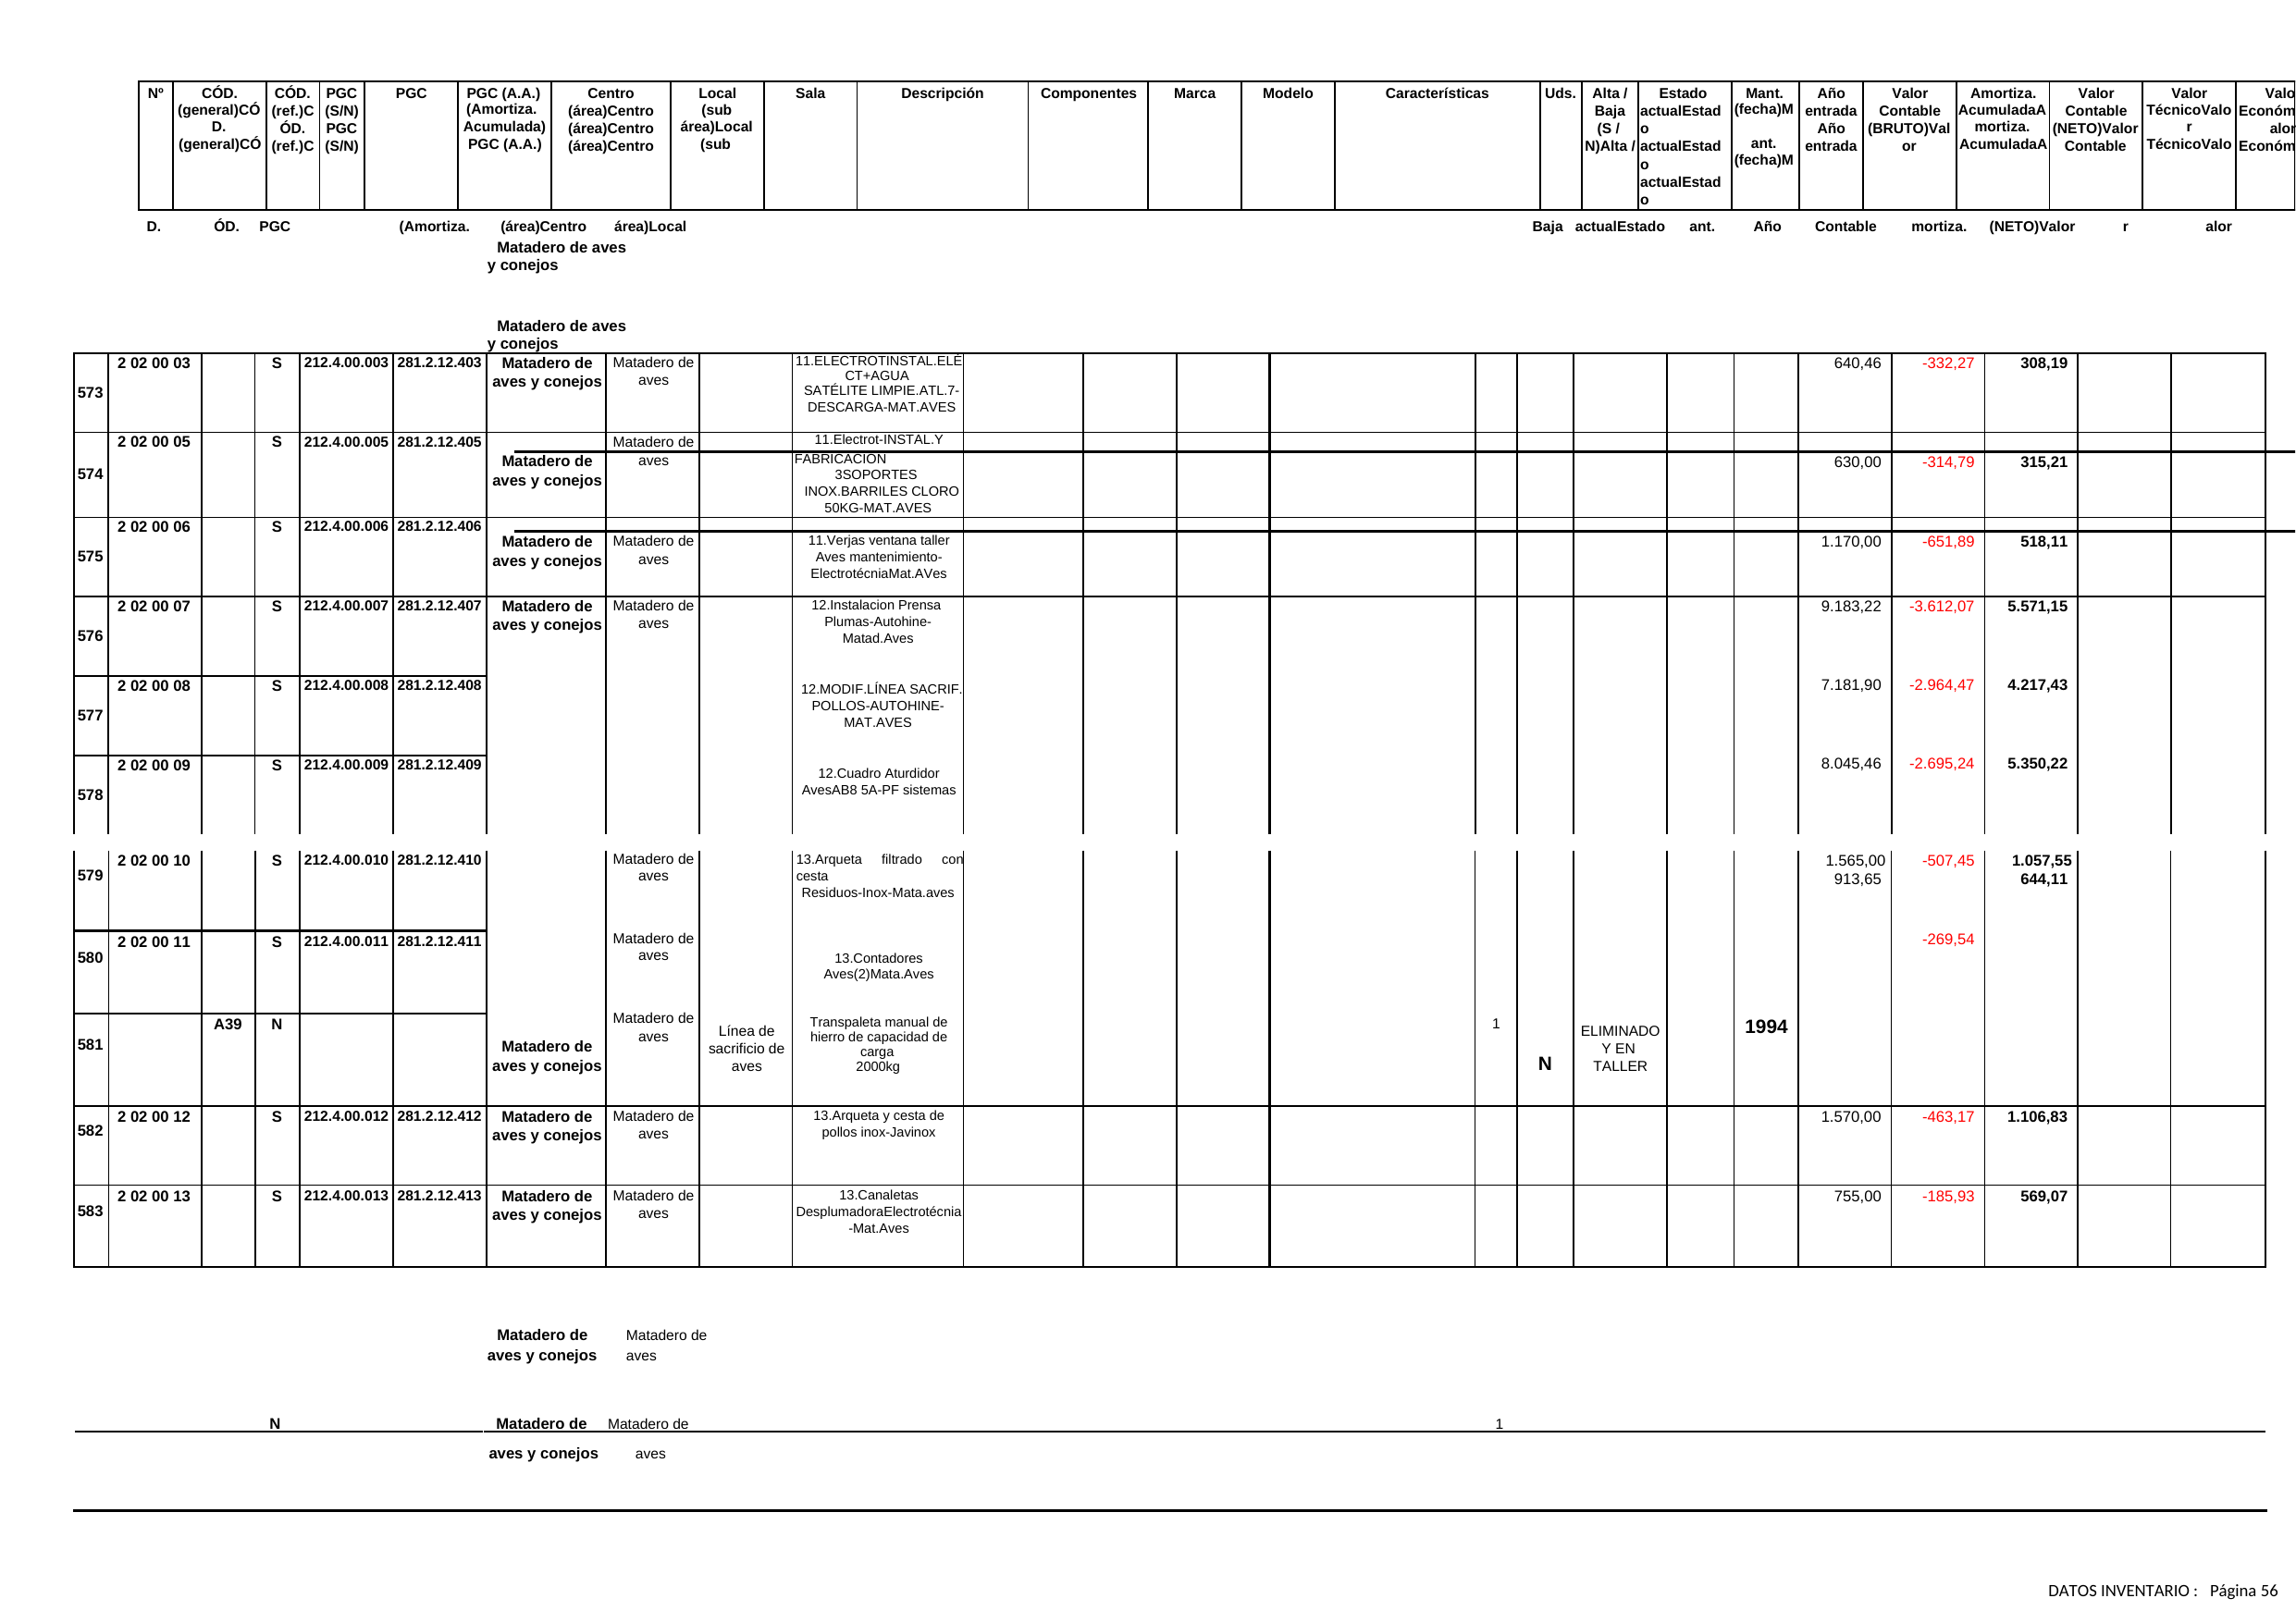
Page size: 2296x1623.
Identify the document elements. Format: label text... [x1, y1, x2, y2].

table_cell [1178, 597, 1268, 834]
table_cell [1799, 433, 1891, 450]
table_cell Transpaleta manual de hierro de capacidad de carga 2000kg [793, 1013, 963, 1105]
table_header [2079, 851, 2170, 1105]
table_cell A39 [203, 1014, 254, 1105]
table_cell 755,00 [1799, 1186, 1891, 1266]
table_cell [1893, 518, 1984, 530]
table_cell 569,07 [1985, 1186, 2077, 1266]
table_cell 578 [75, 756, 107, 834]
table_cell [2079, 1107, 2170, 1185]
table_cell 212.4.00.003 [301, 354, 392, 432]
table_cell [1476, 354, 1516, 432]
table_cell 630,00 [1799, 453, 1891, 516]
table_cell 12.Instalacion Prensa Plumas-Autohine- Matad.Aves 12.MODIF.LÍNEA SACRIF. POLLOS-AUTOHINE- MAT.AVES 12.Cuadro Aturdidor AvesAB8 5A-PF sistemas [793, 597, 963, 834]
table_header [1178, 851, 1268, 1013]
table_cell [1084, 354, 1176, 432]
table_header [1271, 851, 1475, 1013]
table_cell 212.4.00.008 [301, 677, 392, 755]
table_header 13.Arqueta filtrado con cesta Residuos-Inox-Mata.aves 13.Contadores Aves(2)Mata.Aves [793, 851, 963, 1013]
table_cell 1.570,00 [1799, 1107, 1891, 1185]
table_cell [964, 1107, 1082, 1185]
table_cell [607, 518, 698, 530]
table_header Línea de sacrificio de aves [700, 851, 792, 1105]
table_cell [1668, 453, 1734, 516]
table_cell [1476, 518, 1516, 530]
table_cell [1271, 1186, 1475, 1266]
table_cell [1178, 453, 1268, 516]
table_header 579 [75, 851, 108, 929]
table_cell S [255, 518, 299, 596]
table_cell [1518, 354, 1573, 432]
table_cell [1985, 518, 2077, 530]
table_header [1668, 851, 1734, 1105]
table_cell [700, 433, 792, 450]
table_cell 640,46 [1799, 354, 1891, 432]
table_cell [700, 354, 792, 432]
table_cell [964, 518, 1082, 530]
table_header [1475, 851, 1516, 1013]
table_cell [1799, 518, 1891, 530]
table_cell Matadero de aves [607, 597, 698, 834]
table_cell [964, 433, 1082, 450]
table_cell 212.4.00.006 [301, 518, 392, 596]
table_cell [1574, 597, 1666, 834]
table_cell [1271, 533, 1475, 596]
table_cell S [255, 597, 299, 675]
table_header 212.4.00.010 [301, 851, 392, 929]
table_cell [1475, 1186, 1516, 1266]
table_cell 518,11 [1985, 533, 2077, 596]
table_cell [1178, 533, 1268, 596]
table_cell [2172, 433, 2265, 450]
table_cell [1668, 354, 1734, 432]
table_cell 583 [75, 1186, 108, 1266]
table_cell S [255, 354, 299, 432]
table_cell [1084, 1107, 1176, 1185]
table_header N [1518, 851, 1573, 1105]
table_cell 575 [75, 518, 107, 596]
table_cell [1518, 1186, 1573, 1266]
table_cell [1734, 533, 1797, 596]
table_cell [1084, 1013, 1176, 1105]
table_cell [1734, 597, 1797, 834]
table_cell aves [607, 453, 698, 516]
table_cell Matadero de aves [607, 354, 698, 432]
table_cell 281.2.12.412 [394, 1107, 486, 1185]
table_cell [1734, 518, 1797, 530]
table_cell 281.2.12.408 [394, 677, 486, 755]
table_cell [1084, 518, 1176, 530]
table_cell [964, 533, 1082, 596]
table_cell 212.4.00.009 [301, 756, 392, 834]
table_cell [1734, 1107, 1797, 1185]
table_cell [2079, 433, 2170, 450]
table_cell [700, 533, 792, 596]
table_cell [700, 453, 792, 516]
table_cell [1518, 518, 1573, 530]
table_cell [203, 433, 254, 516]
table_cell [700, 1107, 792, 1185]
table_cell [203, 597, 254, 675]
table_cell [1271, 597, 1475, 834]
table_cell [1668, 533, 1734, 596]
table_header [203, 851, 254, 929]
table_cell 581 [75, 1014, 108, 1105]
table_cell [1668, 597, 1734, 834]
table_cell [2172, 453, 2265, 516]
table_cell [1574, 533, 1666, 596]
table_cell [1985, 433, 2077, 450]
table_cell [2171, 1107, 2265, 1185]
table_cell [203, 677, 254, 755]
table_header ELIMINADO Y EN TALLER [1574, 851, 1666, 1105]
table_cell Matadero de aves [607, 1186, 698, 1266]
table_cell [1518, 1107, 1573, 1185]
table_cell [203, 518, 254, 596]
table_cell -651,89 [1893, 533, 1984, 596]
table_cell S [256, 1107, 299, 1185]
table_header 1.565,00 913,65 [1799, 851, 1891, 1105]
table_cell Matadero de aves y conejos [488, 597, 605, 834]
table_cell [1271, 354, 1475, 432]
table_cell [700, 1186, 792, 1266]
table_cell [1084, 597, 1176, 834]
table_header [1084, 851, 1176, 1013]
table_cell [1178, 1107, 1268, 1185]
table_cell 2 02 00 12 [109, 1107, 201, 1185]
table_cell [2172, 533, 2265, 596]
table_cell [1734, 1186, 1797, 1266]
table_cell [1574, 518, 1666, 530]
table_cell 11.Electrot-INSTAL.Y [793, 433, 963, 450]
table_cell [964, 1186, 1082, 1266]
table_cell [203, 1107, 254, 1185]
table_cell [1668, 1186, 1734, 1266]
table_cell [2079, 354, 2170, 432]
table_cell [2172, 518, 2265, 530]
table_cell [1271, 1107, 1475, 1185]
table_cell [1574, 1186, 1666, 1266]
table_cell [1178, 354, 1268, 432]
table_cell 2 02 00 06 [109, 518, 201, 596]
table_cell Matadero de [607, 433, 698, 450]
table_cell [1271, 518, 1475, 530]
table_cell [1476, 597, 1516, 834]
table_cell -185,93 [1892, 1186, 1984, 1266]
table_cell [203, 756, 254, 834]
table_cell [1668, 1107, 1734, 1185]
table_cell Matadero de aves y conejos [488, 1186, 605, 1266]
table_cell [1084, 453, 1176, 516]
table_cell 212.4.00.011 [301, 932, 392, 1013]
table_cell 577 [75, 677, 107, 755]
table_cell [964, 1013, 1082, 1105]
table_cell 576 [75, 597, 107, 675]
table_cell [964, 453, 1082, 516]
table_cell [2079, 453, 2170, 516]
table_cell Matadero de aves y conejos [488, 518, 605, 596]
table_cell 281.2.12.409 [394, 756, 486, 834]
table_cell 281.2.12.405 [394, 433, 486, 516]
table_cell [2079, 597, 2170, 834]
table_cell [700, 597, 792, 834]
table_cell S [255, 433, 299, 516]
table_header S [256, 851, 299, 929]
table_cell Matadero de aves y conejos [488, 433, 605, 516]
table_cell [394, 1014, 486, 1105]
table_cell 5.571,15 4.217,43 5.350,22 [1985, 597, 2077, 834]
table_cell 1 [1475, 1013, 1516, 1105]
table_cell 2 02 00 13 [109, 1186, 201, 1266]
table_cell 2 02 00 03 [109, 354, 201, 432]
table_cell [2172, 597, 2265, 834]
table_cell [1574, 453, 1666, 516]
table_cell 573 [75, 354, 107, 432]
table_cell [1271, 453, 1475, 516]
table_cell 2 02 00 05 [109, 433, 201, 516]
table_header 2 02 00 10 [109, 851, 201, 929]
table_cell [964, 354, 1082, 432]
table_cell [1734, 433, 1797, 450]
table_cell Matadero de aves y conejos [488, 354, 605, 432]
table_cell 11.ELECTROTINSTAL.ELÉCT+AGUA SATÉLITE LIMPIE.ATL.7- DESCARGA-MAT.AVES [793, 354, 963, 432]
table_cell [2079, 1186, 2170, 1266]
table_cell [700, 518, 792, 530]
table_cell 281.2.12.406 [394, 518, 486, 596]
table_cell S [256, 932, 299, 1013]
table_cell [203, 1186, 254, 1266]
table_cell -3.612,07 -2.964,47 -2.695,24 [1893, 597, 1984, 834]
table_header [964, 851, 1082, 1013]
table_cell 281.2.12.407 [394, 597, 486, 675]
table_cell [1178, 518, 1268, 530]
table_cell 582 [75, 1107, 108, 1185]
table_cell [1084, 1186, 1176, 1266]
table_cell Matadero de aves [607, 533, 698, 596]
table_cell [1178, 1186, 1268, 1266]
table_cell Matadero de aves y conejos [488, 1107, 605, 1185]
table_cell Matadero de aves [607, 1107, 698, 1185]
table_cell 9.183,22 7.181,90 8.045,46 [1799, 597, 1891, 834]
table_cell [1271, 1013, 1475, 1105]
table_header [2171, 851, 2265, 1105]
table_cell [1476, 533, 1516, 596]
table_cell [203, 932, 254, 1013]
table_header Matadero de aves y conejos [488, 851, 605, 1105]
table_cell 2 02 00 11 [109, 932, 201, 1013]
table_cell 13.Canaletas DesplumadoraElectrotécnia-Mat.Aves [793, 1186, 963, 1266]
table_cell FABRICACIÓN 3SOPORTES INOX.BARRILES CLORO 50KG-MAT.AVES [793, 453, 963, 516]
table_header -507,45 -269,54 [1892, 851, 1984, 1105]
table_cell [1475, 1107, 1516, 1185]
table_cell 2 02 00 07 [109, 597, 201, 675]
table_cell [1476, 453, 1516, 516]
table_cell [2079, 518, 2170, 530]
table_cell S [255, 677, 299, 755]
table_cell 281.2.12.403 [394, 354, 486, 432]
table_cell 212.4.00.013 [301, 1186, 392, 1266]
table_cell 1.106,83 [1985, 1107, 2077, 1185]
table_cell [1476, 433, 1516, 450]
table_cell [1734, 354, 1797, 432]
table_cell [793, 518, 963, 530]
table_cell [203, 354, 254, 432]
table_cell [1574, 354, 1666, 432]
table_cell 580 [75, 932, 108, 1013]
table_cell [1178, 1013, 1268, 1105]
table_cell [1271, 433, 1475, 450]
table_cell [1734, 453, 1797, 516]
table_cell [109, 1014, 201, 1105]
table_cell -463,17 [1892, 1107, 1984, 1185]
table_cell 212.4.00.005 [301, 433, 392, 516]
table_cell 11.Verjas ventana taller Aves mantenimiento-ElectrotécniaMat.AVes [793, 533, 963, 596]
table_cell [1518, 533, 1573, 596]
table_cell 2 02 00 09 [109, 756, 201, 834]
table_cell N [256, 1014, 299, 1105]
table_cell S [255, 756, 299, 834]
table_cell 13.Arqueta y cesta de pollos inox-Javinox [793, 1107, 963, 1185]
table_cell [1574, 433, 1666, 450]
table_cell [2079, 533, 2170, 596]
table_cell [964, 597, 1082, 834]
table_cell 212.4.00.012 [301, 1107, 392, 1185]
table_header 1.057,55 644,11 [1985, 851, 2077, 1105]
table_cell 281.2.12.411 [394, 932, 486, 1013]
table_cell [1574, 1107, 1666, 1185]
table_cell [1668, 433, 1734, 450]
table_cell 212.4.00.007 [301, 597, 392, 675]
table_cell -314,79 [1893, 453, 1984, 516]
table_cell 574 [75, 433, 107, 516]
table_cell [1893, 433, 1984, 450]
table_cell [1518, 597, 1573, 834]
table_header 281.2.12.410 [394, 851, 486, 929]
table_cell [301, 1014, 392, 1105]
table_cell [1178, 433, 1268, 450]
table_cell -332,27 [1893, 354, 1984, 432]
table_cell [1084, 533, 1176, 596]
table_header [1734, 851, 1797, 1013]
table_cell [1668, 518, 1734, 530]
table_cell [2172, 354, 2265, 432]
table_cell 1.170,00 [1799, 533, 1891, 596]
table_header Matadero de aves Matadero de aves Matadero de aves [607, 851, 698, 1105]
table_cell [1518, 453, 1573, 516]
table_cell 315,21 [1985, 453, 2077, 516]
table_cell S [256, 1186, 299, 1266]
table_cell 281.2.12.413 [394, 1186, 486, 1266]
table_cell 1994 [1734, 1013, 1797, 1105]
table_cell 2 02 00 08 [109, 677, 201, 755]
table_cell [1084, 433, 1176, 450]
table_cell 308,19 [1985, 354, 2077, 432]
table_cell [1518, 433, 1573, 450]
table_cell [2171, 1186, 2265, 1266]
